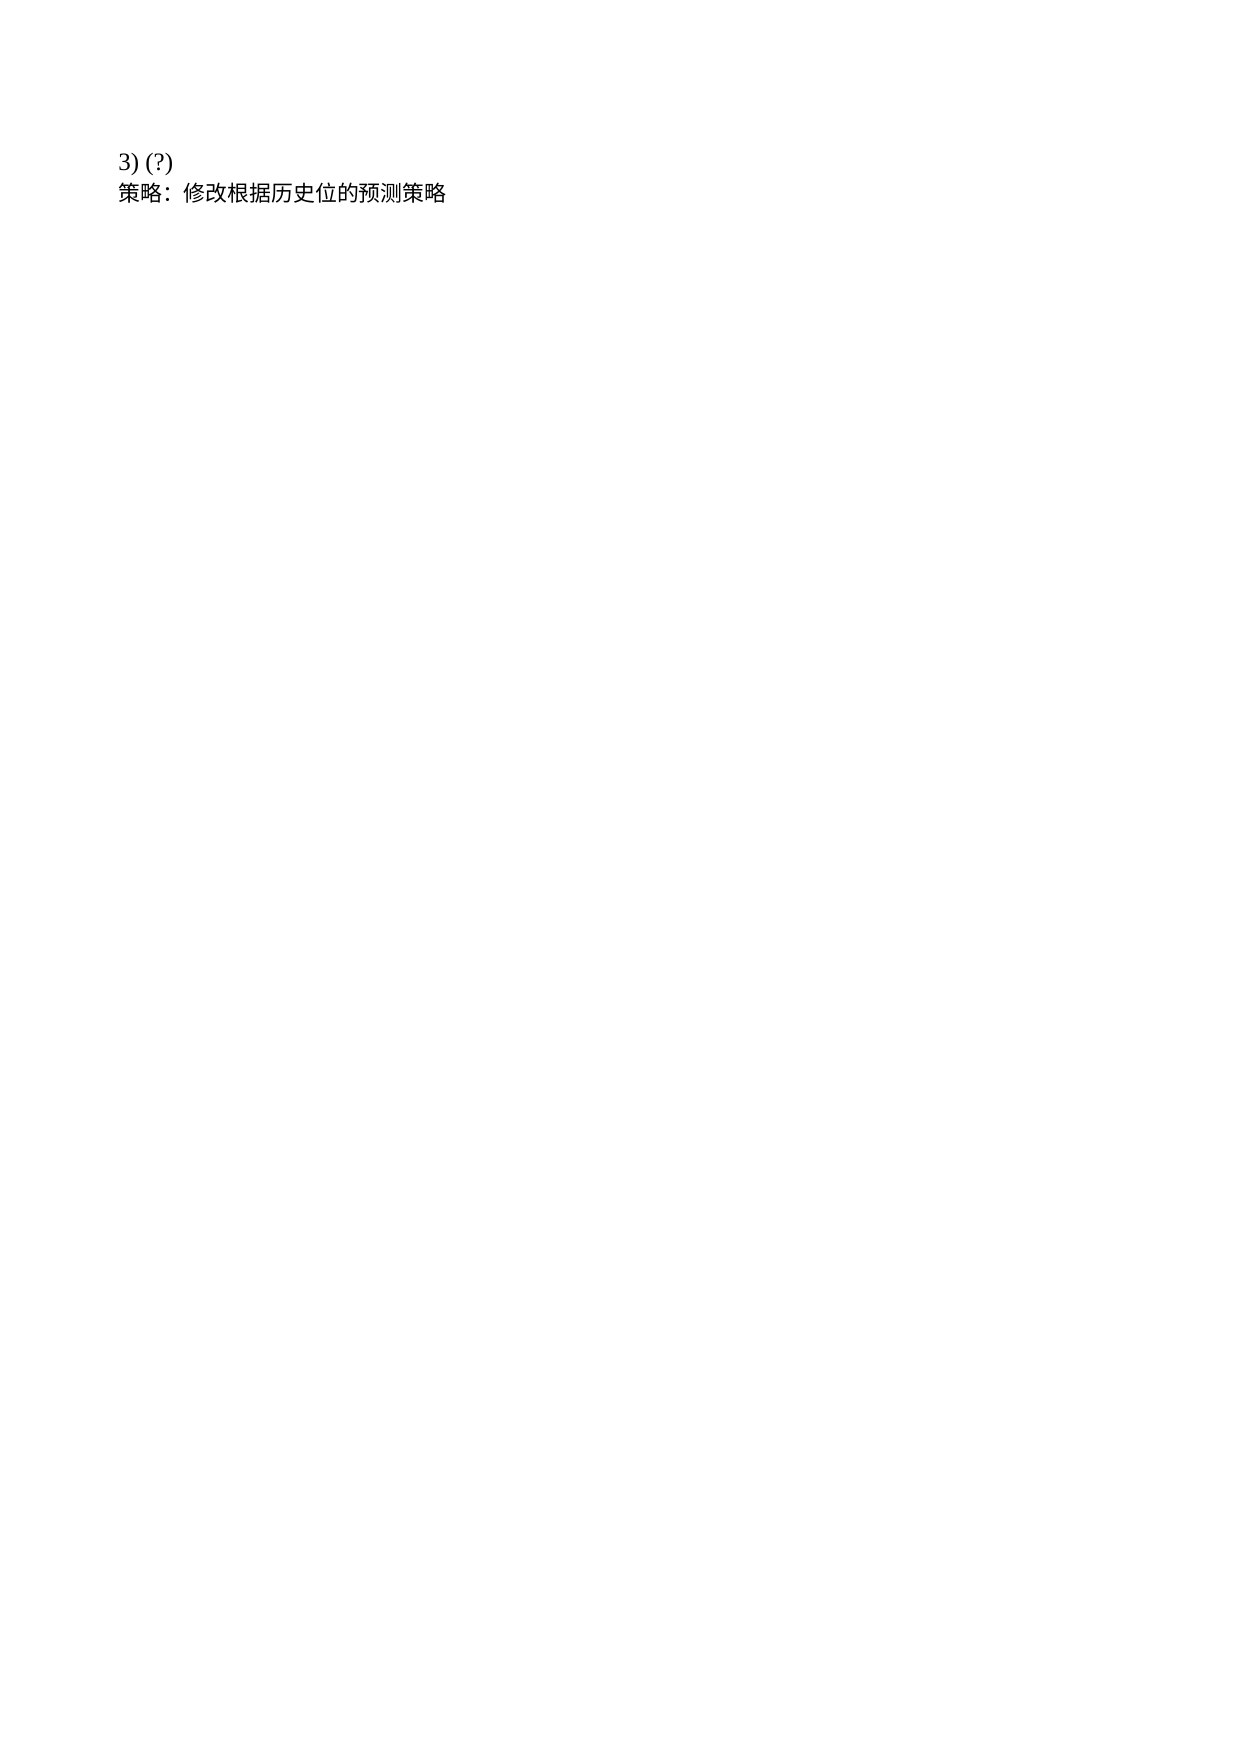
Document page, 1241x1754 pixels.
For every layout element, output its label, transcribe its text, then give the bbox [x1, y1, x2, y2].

text 策略：修改根据历史位的预测策略 [118, 176, 1122, 207]
text 3) (?) [118, 147, 1122, 176]
